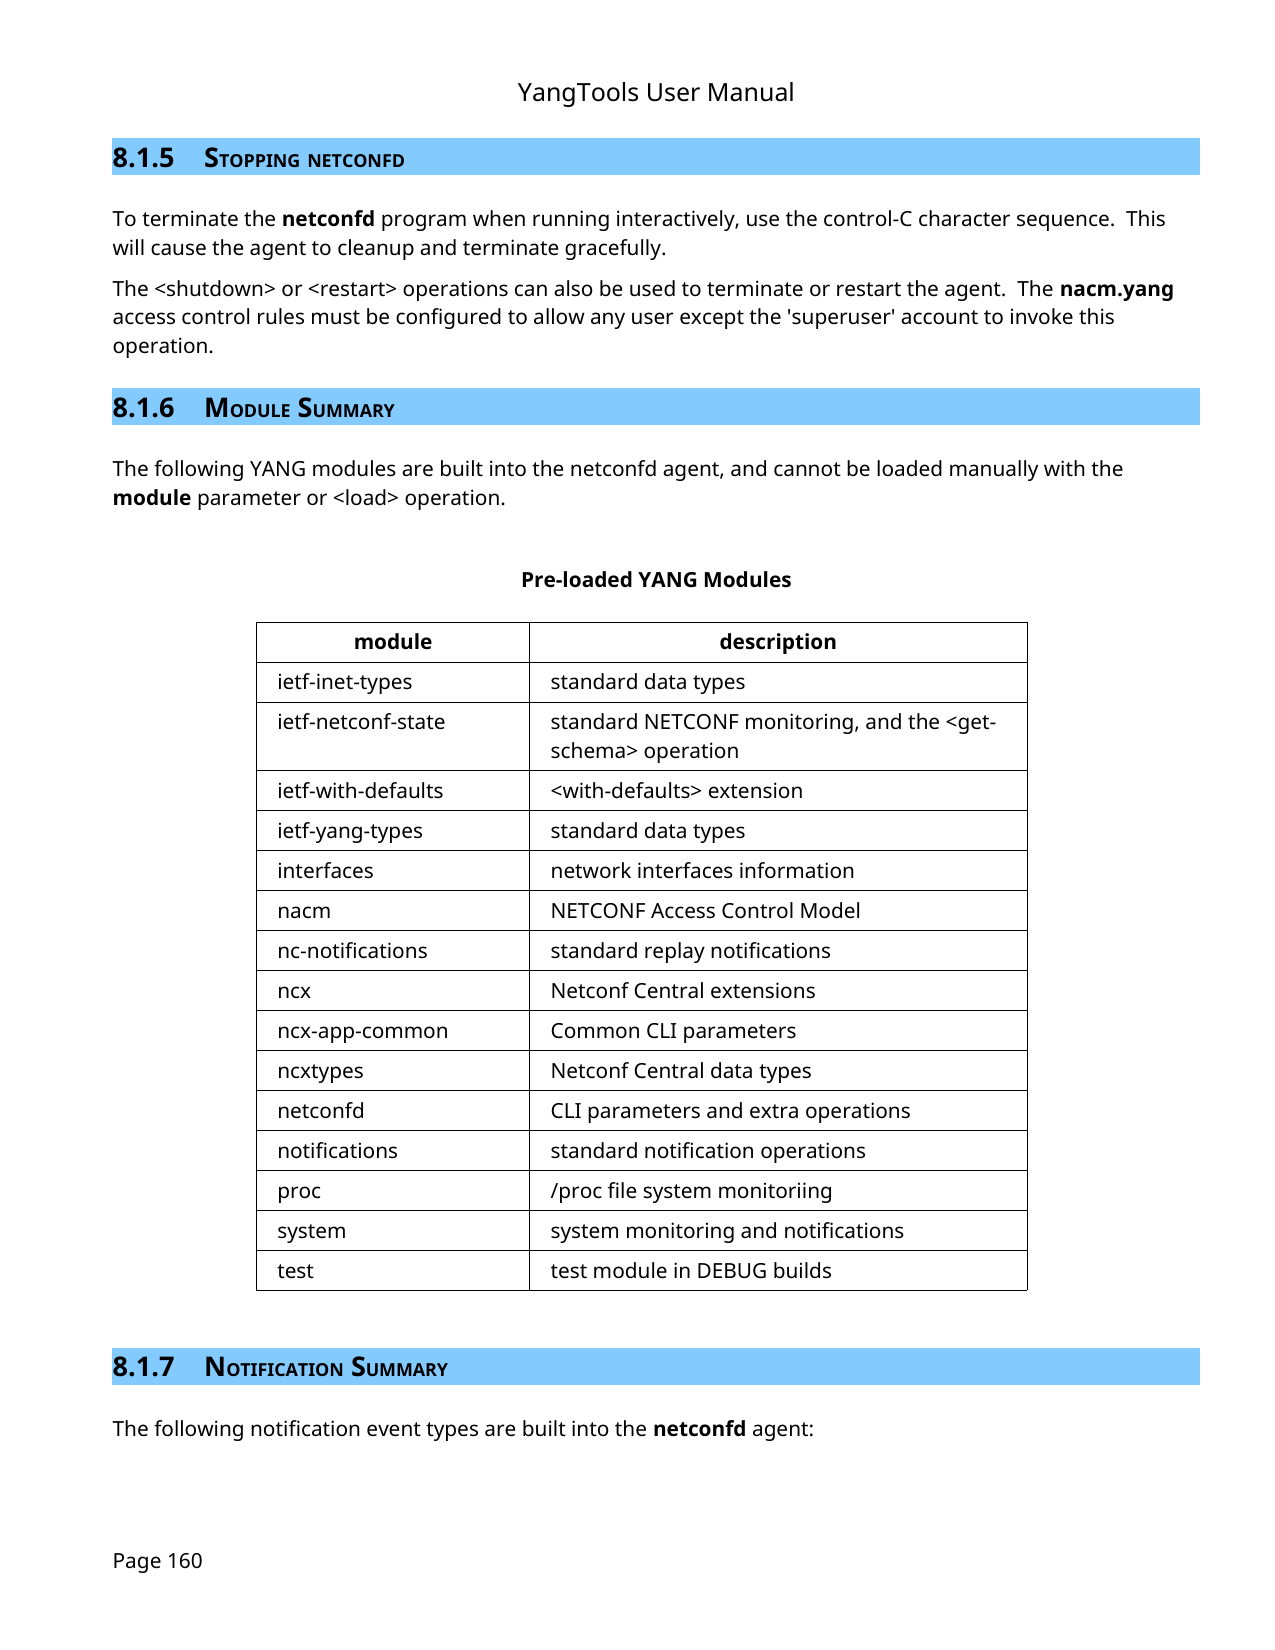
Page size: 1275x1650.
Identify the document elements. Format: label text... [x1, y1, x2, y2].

table_cell ietf-inet-types [257, 663, 529, 702]
table_cell standard notification operations [530, 1131, 1027, 1170]
table_cell proc [257, 1171, 529, 1210]
subtitle Stopping netconfd [112, 138, 1200, 175]
table_cell standard NETCONF monitoring, and the <get-schema> operation [530, 703, 1027, 770]
table_cell NETCONF Access Control Model [530, 891, 1027, 930]
table_cell notifications [257, 1131, 529, 1170]
table_cell test [257, 1251, 529, 1290]
table_cell netconfd [257, 1091, 529, 1130]
table_cell standard replay notifications [530, 931, 1027, 970]
table_cell <with-defaults> extension [530, 771, 1027, 810]
table_cell ietf-with-defaults [257, 771, 529, 810]
table_cell interfaces [257, 851, 529, 890]
table_cell ncx-app-common [257, 1011, 529, 1050]
subtitle Notification Summary [112, 1348, 1200, 1385]
table_cell /proc file system monitoriing [530, 1171, 1027, 1210]
table_cell standard data types [530, 811, 1027, 850]
table_cell system [257, 1211, 529, 1250]
table_cell network interfaces information [530, 851, 1027, 890]
table_header module [257, 623, 529, 662]
text The following YANG modules are built into the netconfd agent, and cannot be loaded manually with the module parameter or <load> operation. [112, 454, 1200, 511]
table_cell nacm [257, 891, 529, 930]
table_cell test module in DEBUG builds [530, 1251, 1027, 1290]
table_cell nc-notifications [257, 931, 529, 970]
table_header description [530, 623, 1027, 662]
text The <shutdown> or <restart> operations can also be used to terminate or restart the agent. The nacm.yang access control rules must be configured to allow any user except the 'superuser' account to invoke this operation. [112, 274, 1200, 359]
table_cell standard data types [530, 663, 1027, 702]
table_cell CLI parameters and extra operations [530, 1091, 1027, 1130]
table_cell ncx [257, 971, 529, 1010]
table_cell Netconf Central extensions [530, 971, 1027, 1010]
table_cell system monitoring and notifications [530, 1211, 1027, 1250]
table_cell ietf-yang-types [257, 811, 529, 850]
subtitle Module Summary [112, 388, 1200, 425]
table_cell Netconf Central data types [530, 1051, 1027, 1090]
table_cell Common CLI parameters [530, 1011, 1027, 1050]
subtitle Pre-loaded YANG Modules [127, 565, 1185, 593]
table_cell ncxtypes [257, 1051, 529, 1090]
text The following notification event types are built into the netconfd agent: [112, 1414, 1200, 1442]
text To terminate the netconfd program when running interactively, use the control-C character sequence. This will cause the agent to cleanup and terminate gracefully. [112, 204, 1200, 261]
table_cell ietf-netconf-state [257, 703, 529, 770]
